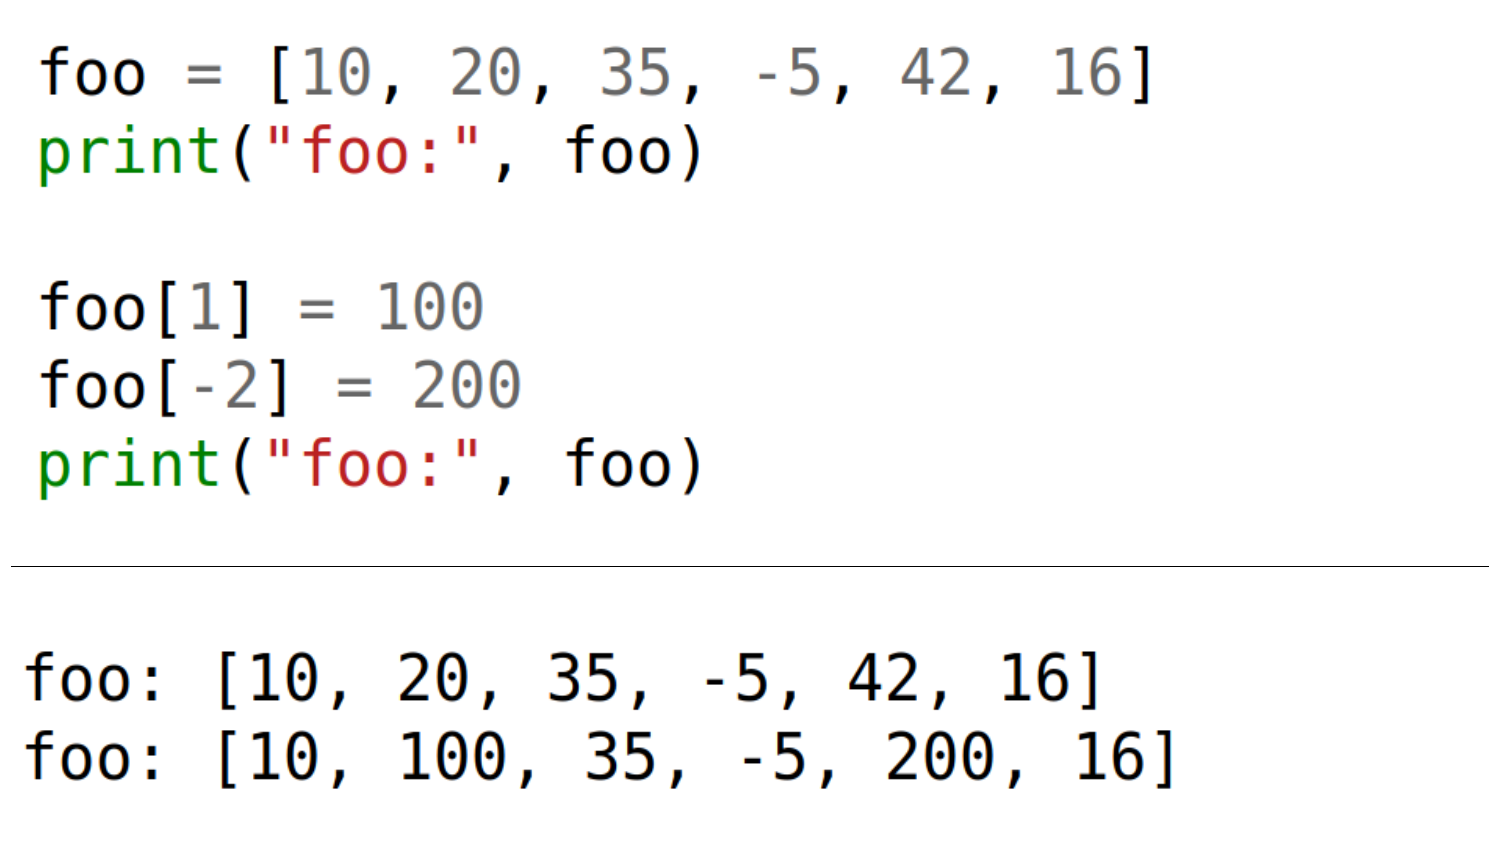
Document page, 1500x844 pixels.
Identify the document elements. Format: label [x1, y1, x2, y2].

picture [11, 625, 1183, 811]
picture [23, 26, 1176, 508]
